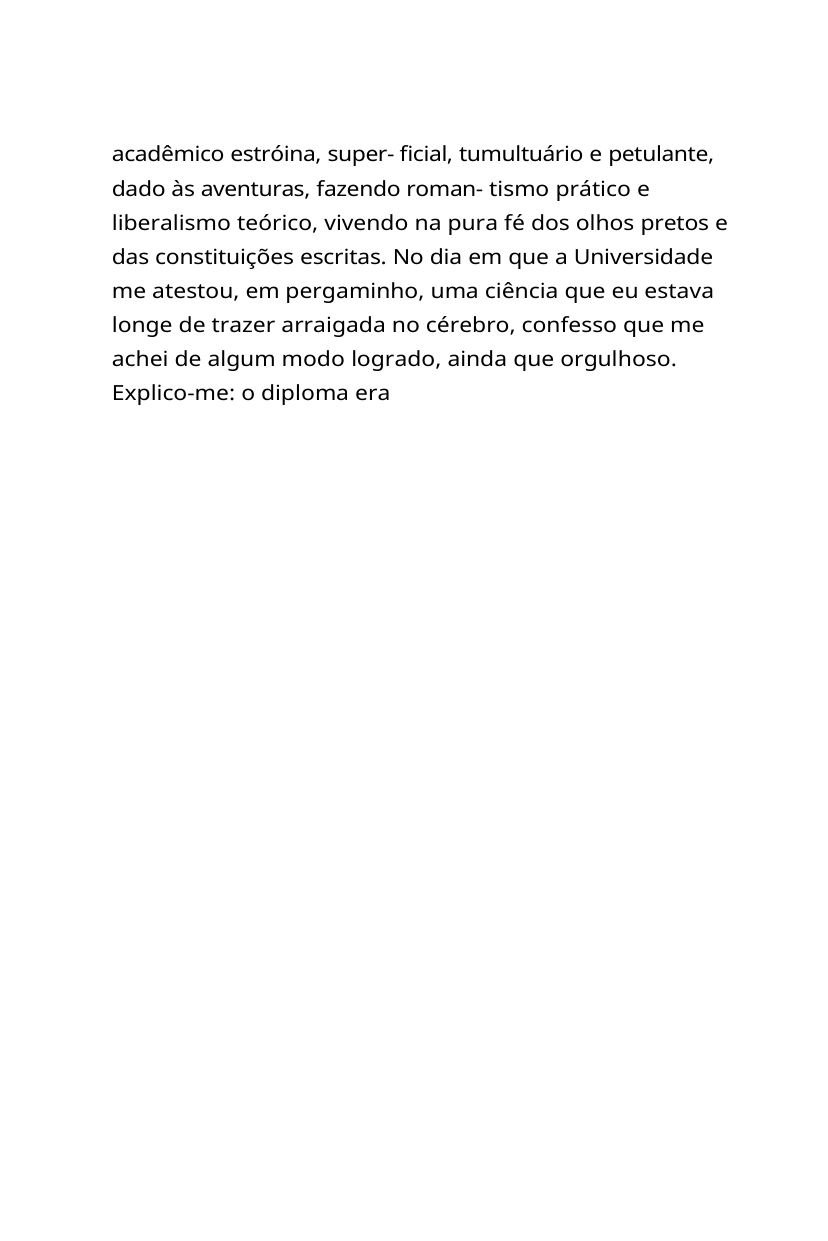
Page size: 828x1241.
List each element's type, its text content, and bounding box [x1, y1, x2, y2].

text acadêmico estróina, super- ficial, tumultuário e petulante, dado às aventuras, fazendo roman- tismo prático e liberalismo teórico, vivendo na pura fé dos olhos pretos e das constituições escritas. No dia em que a Universidade me atestou, em pergaminho, uma ciência que eu estava longe de trazer arraigada no cérebro, confesso que me achei de algum modo logrado, ainda que orgulhoso. Explico-me: o diploma era [112, 139, 745, 406]
